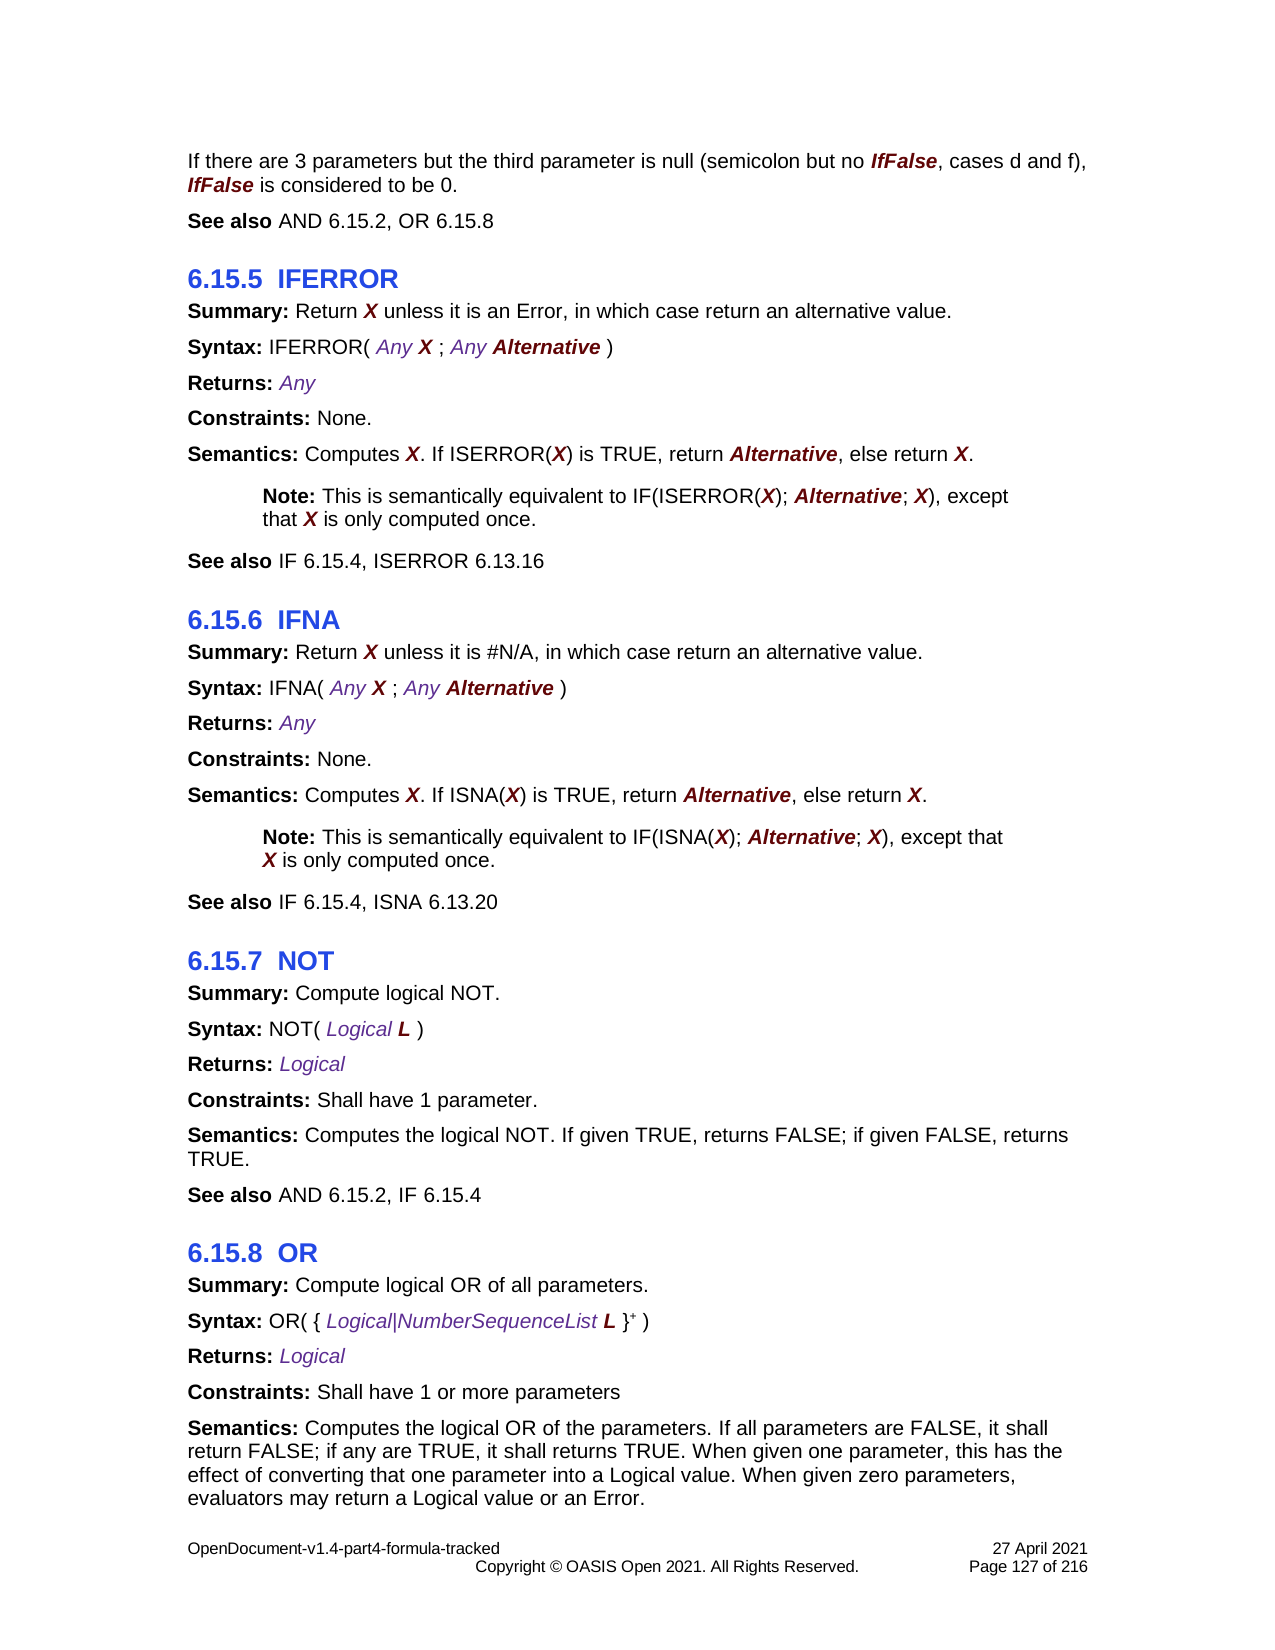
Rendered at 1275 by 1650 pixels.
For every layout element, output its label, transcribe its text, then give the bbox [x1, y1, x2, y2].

text Syntax: IFERROR( Any X ; Any Alternative ) [187, 335, 1088, 359]
text Syntax: NOT( Logical L ) [187, 1017, 1088, 1041]
subtitle IFNA [187, 604, 1088, 634]
text Note: This is semantically equivalent to IF(ISNA(X); Alternative; X), except that X is only computed once. [262, 825, 1013, 872]
text Returns: Any [187, 712, 1088, 735]
text See also AND 6.15.2, IF 6.15.4 [187, 1183, 1088, 1207]
text Constraints: None. [187, 407, 1088, 430]
text Returns: Logical [187, 1053, 1088, 1076]
subtitle OR [187, 1238, 1088, 1268]
text Semantics: Computes X. If ISERROR(X) is TRUE, return Alternative, else return X. [187, 442, 1088, 466]
text Syntax: OR( { Logical|NumberSequenceList L }+ ) [187, 1309, 1088, 1333]
text Semantics: Computes the logical OR of the parameters. If all parameters are FALSE, it shall return FALSE; if any are TRUE, it shall returns TRUE. When given one parameter, this has the effect of converting that one parameter into a Logical value. When given zero parameters, evaluators may return a Logical value or an Error. [187, 1416, 1088, 1510]
text See also IF 6.15.4, ISERROR 6.13.16 [187, 550, 1088, 573]
text Constraints: Shall have 1 parameter. [187, 1088, 1088, 1112]
text See also IF 6.15.4, ISNA 6.13.20 [187, 891, 1088, 914]
text Semantics: Computes the logical NOT. If given TRUE, returns FALSE; if given FALSE, returns TRUE. [187, 1124, 1088, 1171]
text See also AND 6.15.2, OR 6.15.8 [187, 209, 1088, 233]
text Summary: Compute logical OR of all parameters. [187, 1274, 1088, 1297]
subtitle NOT [187, 945, 1088, 975]
text Syntax: IFNA( Any X ; Any Alternative ) [187, 676, 1088, 700]
text Summary: Return X unless it is #N/A, in which case return an alternative value. [187, 641, 1088, 664]
text Constraints: None. [187, 747, 1088, 771]
text Semantics: Computes X. If ISNA(X) is TRUE, return Alternative, else return X. [187, 783, 1088, 807]
text Returns: Logical [187, 1345, 1088, 1368]
text Note: This is semantically equivalent to IF(ISERROR(X); Alternative; X), except that X is only computed once. [262, 484, 1013, 531]
text Constraints: Shall have 1 or more parameters [187, 1381, 1088, 1404]
text Summary: Compute logical NOT. [187, 981, 1088, 1005]
text If there are 3 parameters but the third parameter is null (semicolon but no IfFalse, cases d and f), IfFalse is considered to be 0. [187, 150, 1088, 197]
text Returns: Any [187, 371, 1088, 394]
subtitle IFERROR [187, 264, 1088, 294]
text Summary: Return X unless it is an Error, in which case return an alternative value. [187, 300, 1088, 323]
